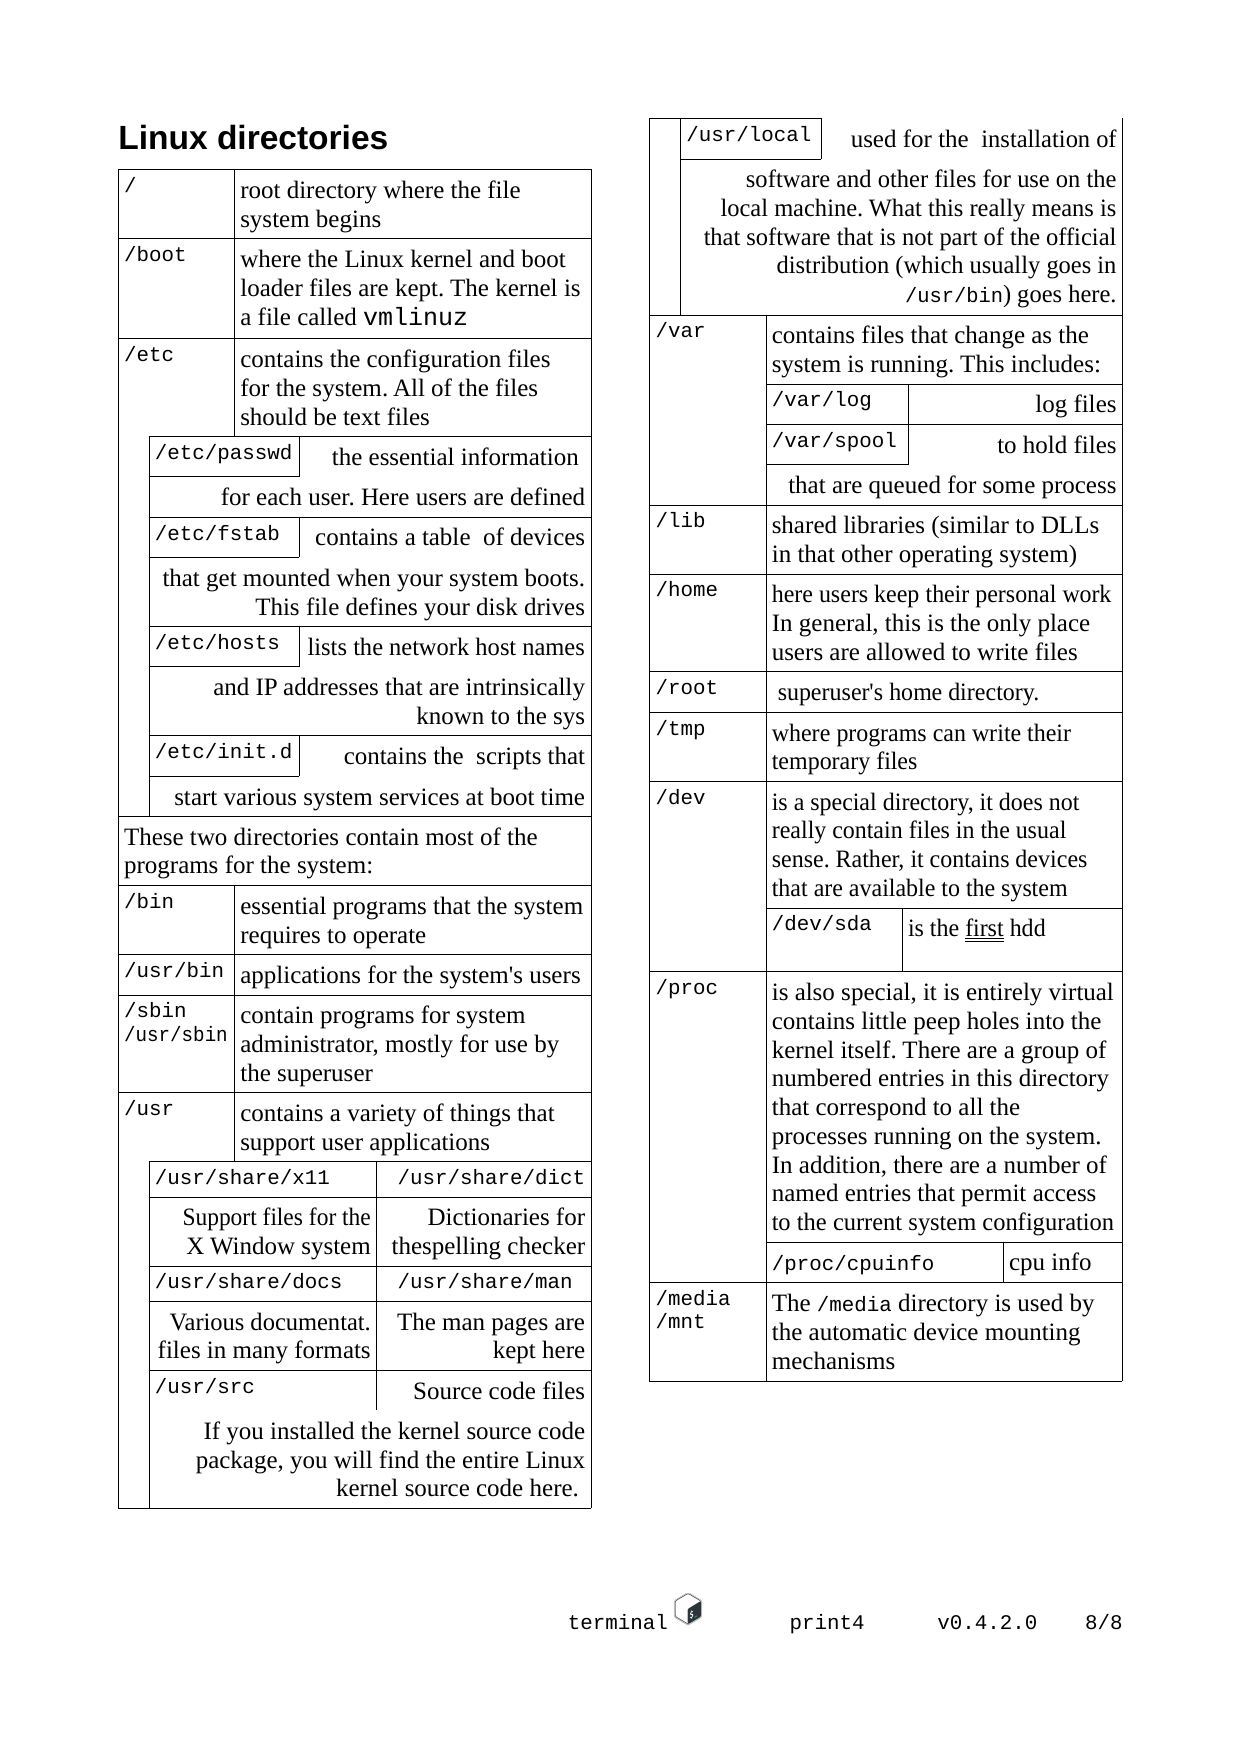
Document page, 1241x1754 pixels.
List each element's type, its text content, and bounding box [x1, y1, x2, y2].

table_cell /etc [119, 339, 234, 436]
table_cell Support files for the X Window system [150, 1198, 376, 1266]
table_cell essential programs that the system requires to operate [235, 886, 591, 954]
table_cell If you installed the kernel source code package, you will find the entire Linux kernel source code here. [150, 1410, 591, 1508]
table_cell is also special, it is entirely virtual contains little peep holes into the kernel itself. There are a group of numbered entries in this directory that correspond to all the processes running on the system. In addition, there are a number of named entries that permit access to the current system configuration [767, 972, 1122, 1242]
table_cell [119, 436, 149, 816]
table_cell /etc/passwd [150, 437, 299, 476]
table_cell /proc/cpuinfo [767, 1243, 1003, 1282]
table_cell that are queued for some process [767, 464, 1122, 504]
table_cell contains files that change as the system is running. This includes: [767, 316, 1122, 384]
table_cell /usr/src [150, 1371, 376, 1410]
table_cell /usr/share/man [377, 1267, 591, 1301]
table_header root directory where the file system begins [235, 170, 591, 238]
table_cell These two directories contain most of the programs for the system: [119, 817, 591, 885]
table_cell /usr/share/dict [377, 1162, 591, 1197]
table_cell to hold files [909, 425, 1122, 464]
table_cell /etc/init.d [150, 736, 299, 776]
picture [667, 1588, 709, 1630]
table_cell contains a table of devices [300, 518, 591, 557]
table_cell /home [650, 575, 766, 671]
table_cell where programs can write their temporary files [767, 713, 1122, 781]
table_cell /media /mnt [650, 1283, 766, 1381]
table_cell here users keep their personal work In general, this is the only place users are allowed to write files [767, 575, 1122, 671]
table_cell log files [909, 385, 1122, 424]
table_cell contains the configuration files for the system. All of the files should be text files [235, 339, 591, 436]
table_cell software and other files for use on the local machine. What this really means is that software that is not part of the official distribution (which usually goes in /usr/bin) goes here. [681, 159, 1122, 314]
table_cell Various documentat. files in many formats [150, 1302, 376, 1370]
table_cell applications for the system's users [235, 955, 591, 994]
table_cell cpu info [1004, 1243, 1122, 1282]
table_cell Dictionaries for thespelling checker [377, 1198, 591, 1266]
table_cell for each user. Here users are defined [150, 476, 591, 517]
table_cell /sbin /usr/sbin [119, 996, 234, 1092]
table_cell /var/log [767, 385, 908, 424]
table_cell contains a variety of things that support user applications [235, 1093, 591, 1161]
table_header / [119, 170, 234, 238]
table_cell is a special directory, it does not really contain files in the usual sense. Rather, it contains devices that are available to the system [767, 782, 1122, 907]
table_cell superuser's home directory. [767, 672, 1122, 712]
table_cell and IP addresses that are intrinsically known to the sys [150, 666, 591, 735]
table_cell /proc [650, 972, 766, 1282]
table_cell that get mounted when your system boots. This file defines your disk drives [150, 557, 591, 626]
table_cell contain programs for system administrator, mostly for use by the superuser [235, 996, 591, 1092]
table_cell start various system services at boot time [150, 776, 591, 816]
table_cell /dev/sda [767, 909, 902, 971]
table_cell /usr/share/docs [150, 1267, 376, 1301]
table_cell /boot [119, 239, 234, 338]
table_cell /var/spool [767, 425, 908, 464]
table_cell /tmp [650, 713, 766, 781]
table_cell The /media directory is used by the automatic device mounting mechanisms [767, 1283, 1122, 1381]
table_cell contains the scripts that [300, 736, 591, 776]
table_cell /root [650, 672, 766, 712]
table_cell /usr/share/x11 [150, 1162, 376, 1197]
table_cell Source code files [377, 1371, 591, 1410]
table_cell is the first hdd [903, 909, 1122, 971]
table_cell /etc/hosts [150, 627, 299, 666]
table_cell lists the network host names [300, 627, 591, 666]
table_cell /usr/bin [119, 955, 234, 994]
table_cell /etc/fstab [150, 518, 299, 557]
table_cell shared libraries (similar to DLLs in that other operating system) [767, 506, 1122, 574]
subtitle Linux directories [118, 118, 591, 157]
table_cell /bin [119, 886, 234, 954]
table_cell the essential information [300, 437, 591, 476]
table_cell /var [650, 316, 766, 504]
table_cell /dev [650, 782, 766, 971]
table_cell /usr [119, 1093, 234, 1161]
table_cell /usr/local [681, 119, 821, 158]
table_cell The man pages are kept here [377, 1302, 591, 1370]
table_cell where the Linux kernel and boot loader files are kept. The kernel is a file called vmlinuz [235, 239, 591, 338]
table_cell [119, 1161, 149, 1508]
table_cell /lib [650, 506, 766, 574]
table_cell [650, 119, 680, 314]
table_cell used for the installation of [822, 118, 1122, 158]
